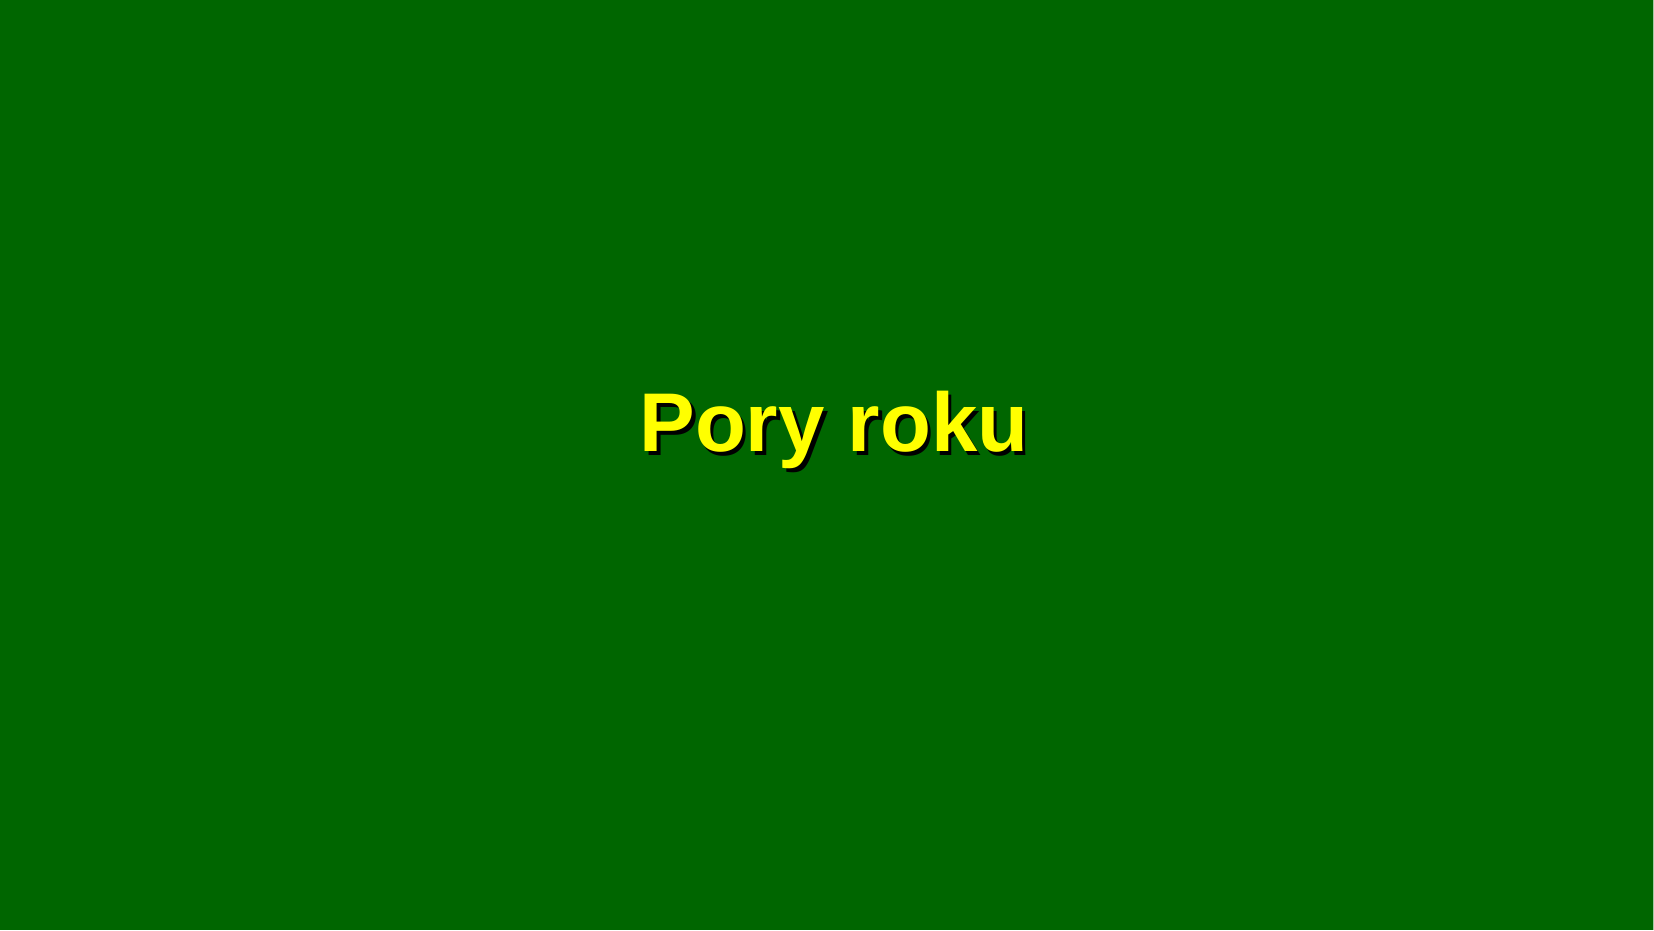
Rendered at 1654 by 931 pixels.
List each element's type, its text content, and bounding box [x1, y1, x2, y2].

title Pory roku [275, 350, 1393, 496]
